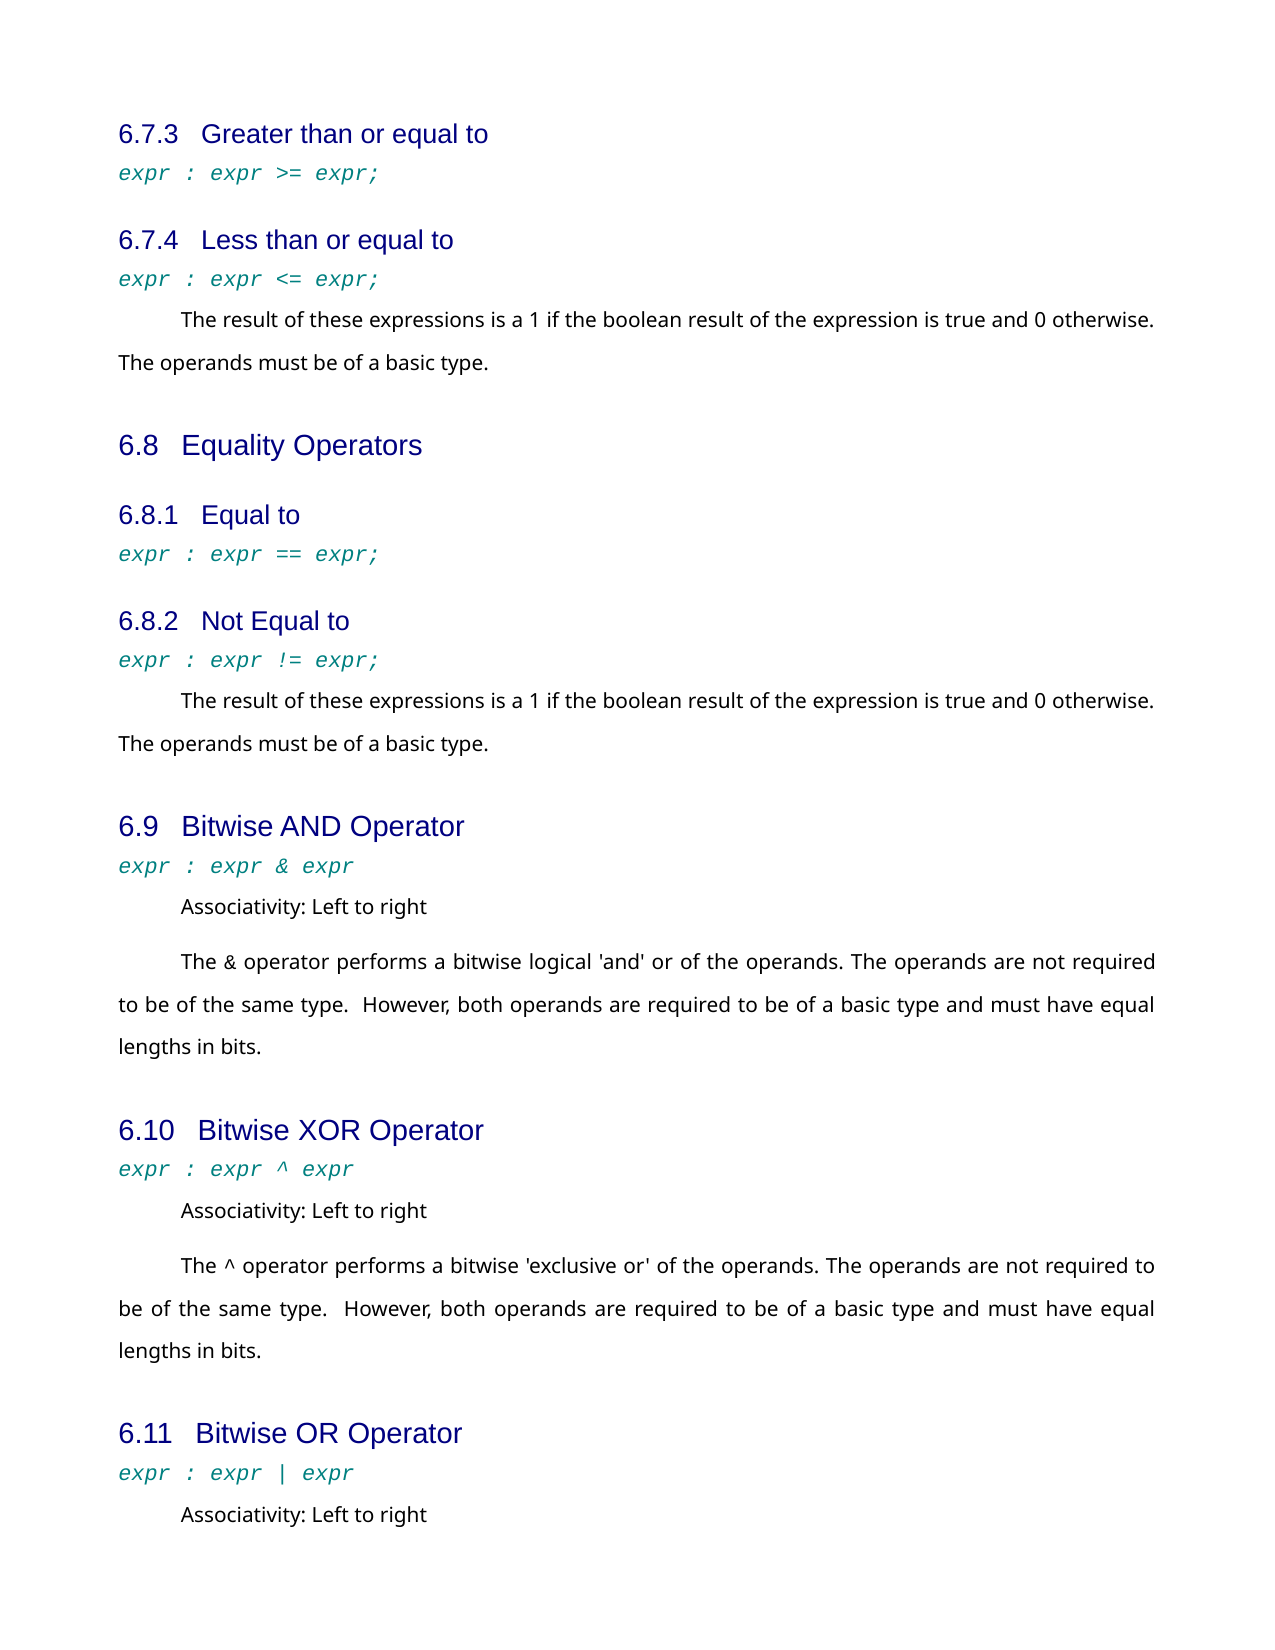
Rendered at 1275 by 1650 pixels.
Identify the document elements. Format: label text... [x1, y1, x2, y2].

subtitle Bitwise AND Operator [118, 809, 1157, 842]
text expr : expr == expr; [118, 543, 1157, 567]
text The result of these expressions is a 1 if the boolean result of the expression is true and 0 otherwise. The operands must be of a basic type. [118, 305, 1157, 376]
text The ^ operator performs a bitwise 'exclusive or' of the operands. The operands are not required to be of the same type. However, both operands are required to be of a basic type and must have equal lengths in bits. [118, 1251, 1157, 1365]
subtitle Bitwise OR Operator [118, 1416, 1157, 1450]
text expr : expr != expr; [118, 649, 1157, 673]
text Associativity: Left to right [118, 1196, 1157, 1224]
subtitle Not Equal to [118, 605, 1157, 636]
subtitle Bitwise XOR Operator [118, 1113, 1157, 1146]
text expr : expr ^ expr [118, 1159, 1157, 1183]
text The & operator performs a bitwise logical 'and' or of the operands. The operands are not required to be of the same type. However, both operands are required to be of a basic type and must have equal lengths in bits. [118, 947, 1157, 1061]
subtitle Greater than or equal to [118, 118, 1157, 149]
subtitle Equal to [118, 499, 1157, 530]
text Associativity: Left to right [118, 892, 1157, 921]
text Associativity: Left to right [118, 1500, 1157, 1528]
text expr : expr <= expr; [118, 268, 1157, 293]
subtitle Equality Operators [118, 428, 1157, 461]
text expr : expr | expr [118, 1462, 1157, 1487]
text expr : expr & expr [118, 855, 1157, 879]
text The result of these expressions is a 1 if the boolean result of the expression is true and 0 otherwise. The operands must be of a basic type. [118, 686, 1157, 757]
text expr : expr >= expr; [118, 162, 1157, 187]
subtitle Less than or equal to [118, 224, 1157, 255]
